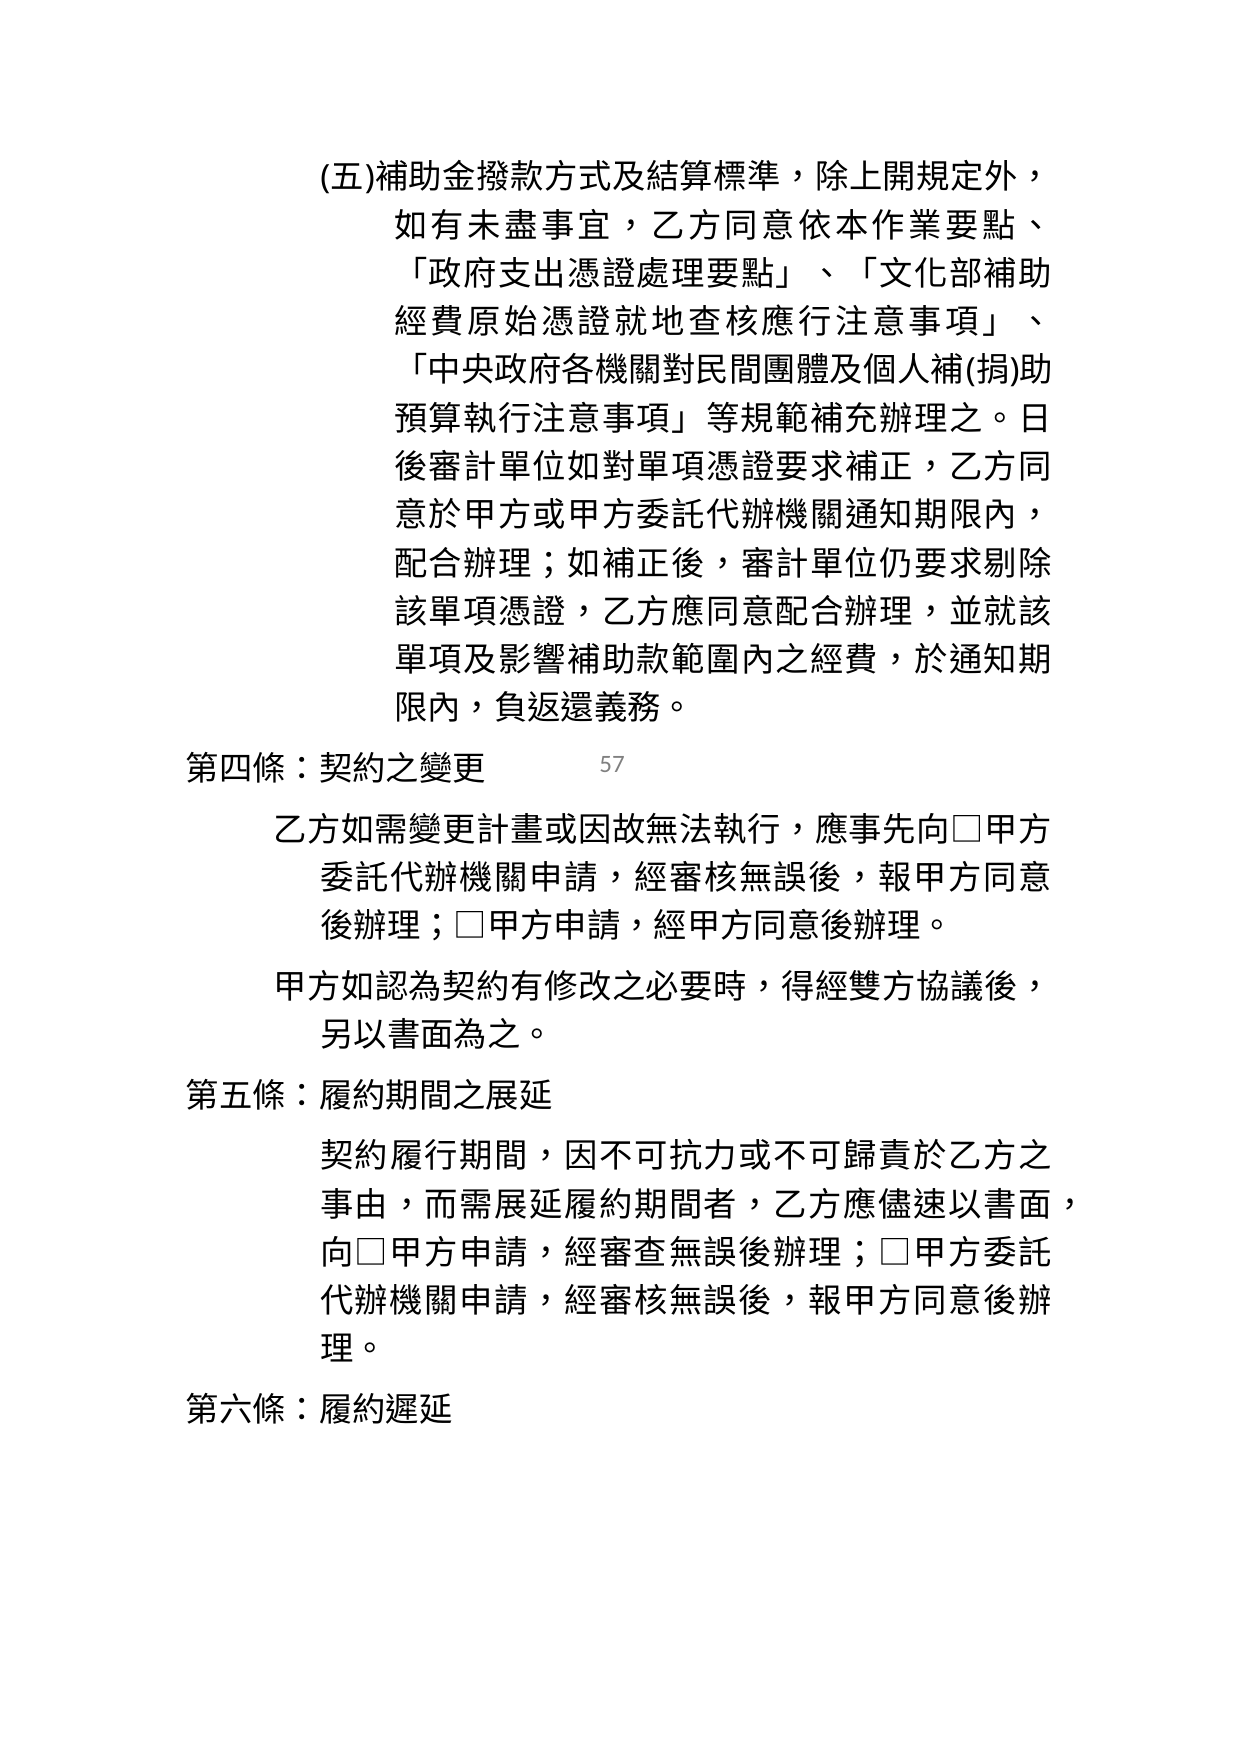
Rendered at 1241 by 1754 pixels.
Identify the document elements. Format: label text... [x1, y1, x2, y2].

text (五)補助金撥款方式及結算標準，除上開規定外，如有未盡事宜，乙方同意依本作業要點、「政府支出憑證處理要點」、「文化部補助經費原始憑證就地查核應行注意事項」、「中央政府各機關對民間團體及個人補(捐)助預算執行注意事項」等規範補充辦理之。日後審計單位如對單項憑證要求補正，乙方同意於甲方或甲方委託代辦機關通知期限內，配合辦理；如補正後，審計單位仍要求剔除該單項憑證，乙方應同意配合辦理，並就該單項及影響補助款範圍內之經費，於通知期限內，負返還義務。 [320, 150, 1053, 729]
text 57 [599, 748, 641, 779]
text 乙方如需變更計畫或因故無法執行，應事先向□甲方委託代辦機關申請，經審核無誤後，報甲方同意後辦理；□甲方申請，經甲方同意後辦理。 [217, 802, 1053, 947]
text 第四條：契約之變更 [186, 742, 584, 790]
text 甲方如認為契約有修改之必要時，得經雙方協議後，另以書面為之。 [217, 959, 1053, 1056]
text [657, 742, 1053, 790]
text 第六條：履約遲延 [186, 1383, 1054, 1431]
text 契約履行期間，因不可抗力或不可歸責於乙方之事由，而需展延履約期間者，乙方應儘速以書面，向□甲方申請，經審查無誤後辦理；□甲方委託代辦機關申請，經審核無誤後，報甲方同意後辦理。 [320, 1129, 1053, 1370]
text 第五條：履約期間之展延 [186, 1068, 1053, 1117]
